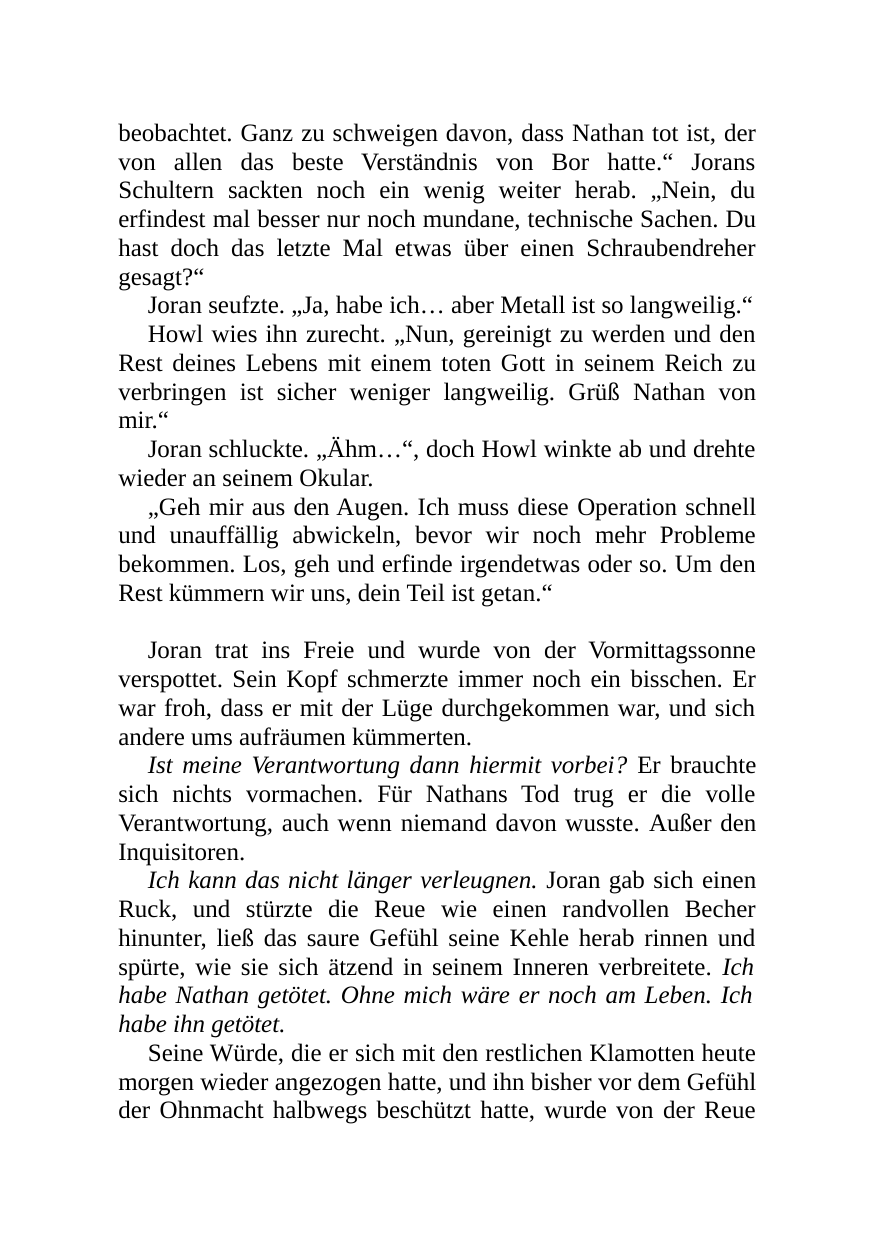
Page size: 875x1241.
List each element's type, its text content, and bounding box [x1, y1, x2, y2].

text Joran trat ins Freie und wurde von der Vormittagssonne verspottet. Sein Kopf schmerzte immer noch ein bisschen. Er war froh, dass er mit der Lüge durchgekommen war, und sich andere ums aufräumen kümmerten. [118, 636, 756, 751]
text Ist meine Verantwortung dann hiermit vorbei? Er brauchte sich nichts vormachen. Für Nathans Tod trug er die volle Verantwortung, auch wenn niemand davon wusste. Außer den Inquisitoren. [118, 751, 756, 866]
text Joran schluckte. „Ähm…“, doch Howl winkte ab und drehte wieder an seinem Okular. [118, 434, 756, 492]
text Ich kann das nicht länger verleugnen. Joran gab sich einen Ruck, und stürzte die Reue wie einen randvollen Becher hinunter, ließ das saure Gefühl seine Kehle herab rinnen und spürte, wie sie sich ätzend in seinem Inneren verbreitete. Ich habe Nathan getötet. Ohne mich wäre er noch am Leben. Ich habe ihn getötet. [118, 866, 756, 1038]
text Howl wies ihn zurecht. „Nun, gereinigt zu werden und den Rest deines Lebens mit einem toten Gott in seinem Reich zu verbringen ist sicher weniger langweilig. Grüß Nathan von mir.“ [118, 319, 756, 434]
text „Geh mir aus den Augen. Ich muss diese Operation schnell und unauffällig abwickeln, bevor wir noch mehr Probleme bekommen. Los, geh und erfinde irgendetwas oder so. Um den Rest kümmern wir uns, dein Teil ist getan.“ [118, 492, 756, 607]
text beobachtet. Ganz zu schweigen davon, dass Nathan tot ist, der von allen das beste Verständnis von Bor hatte.“ Jorans Schultern sackten noch ein wenig weiter herab. „Nein, du erfindest mal besser nur noch mundane, technische Sachen. Du hast doch das letzte Mal etwas über einen Schraubendreher gesagt?“ [118, 118, 756, 291]
text Seine Würde, die er sich mit den restlichen Klamotten heute morgen wieder angezogen hatte, und ihn bisher vor dem Gefühl der Ohnmacht halbwegs beschützt hatte, wurde von der Reue [118, 1038, 756, 1124]
text Joran seufzte. „Ja, habe ich… aber Metall ist so langweilig.“ [118, 291, 756, 319]
